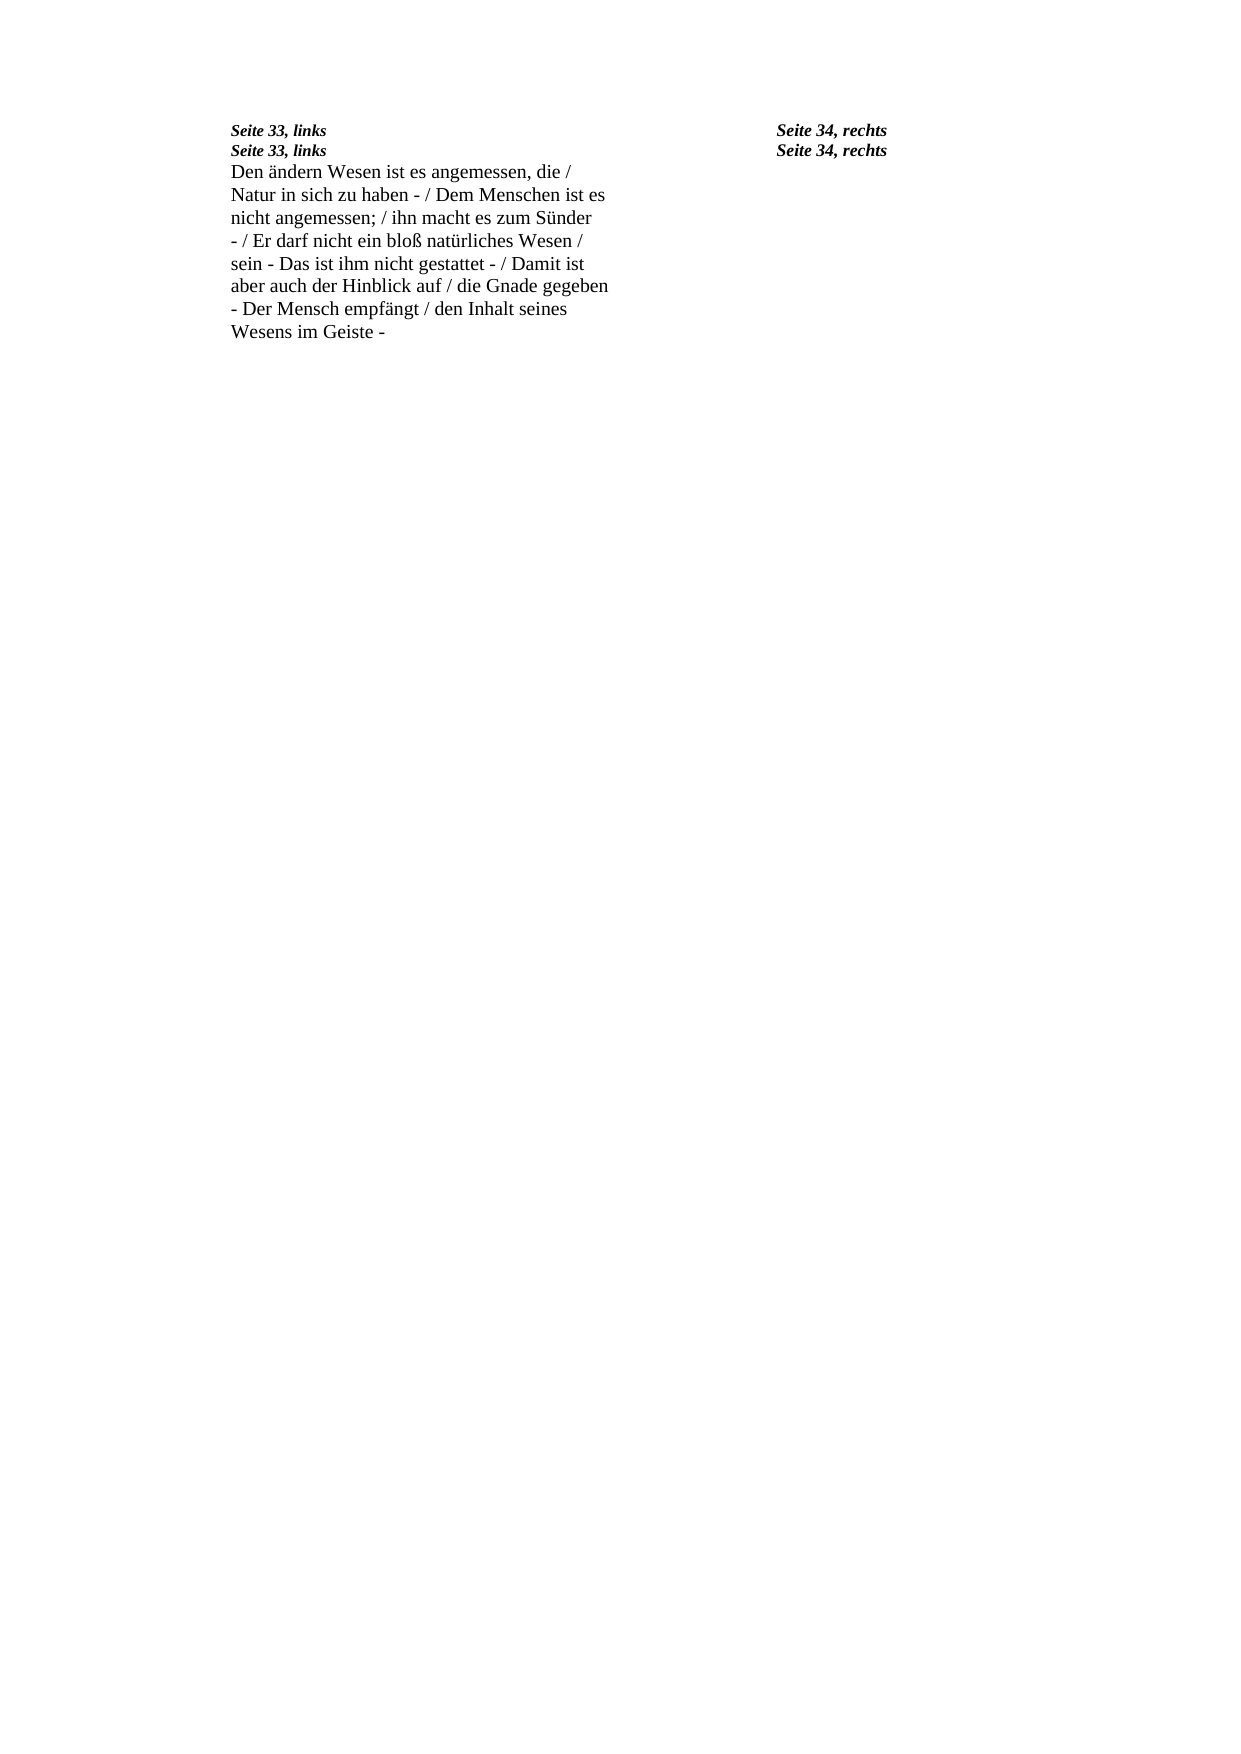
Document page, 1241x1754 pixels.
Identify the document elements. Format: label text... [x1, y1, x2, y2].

text Den ändern Wesen ist es angemessen, die / Natur in sich zu haben - / Dem Menschen ist es nicht angemessen; / ihn macht es zum Sünder - / Er darf nicht ein bloß natürliches Wesen / sein - Das ist ihm nicht gestattet - / Damit ist aber auch der Hinblick auf / die Gnade gegeben - Der Mensch empfängt / den Inhalt seines Wesens im Geiste - [231, 160, 609, 343]
